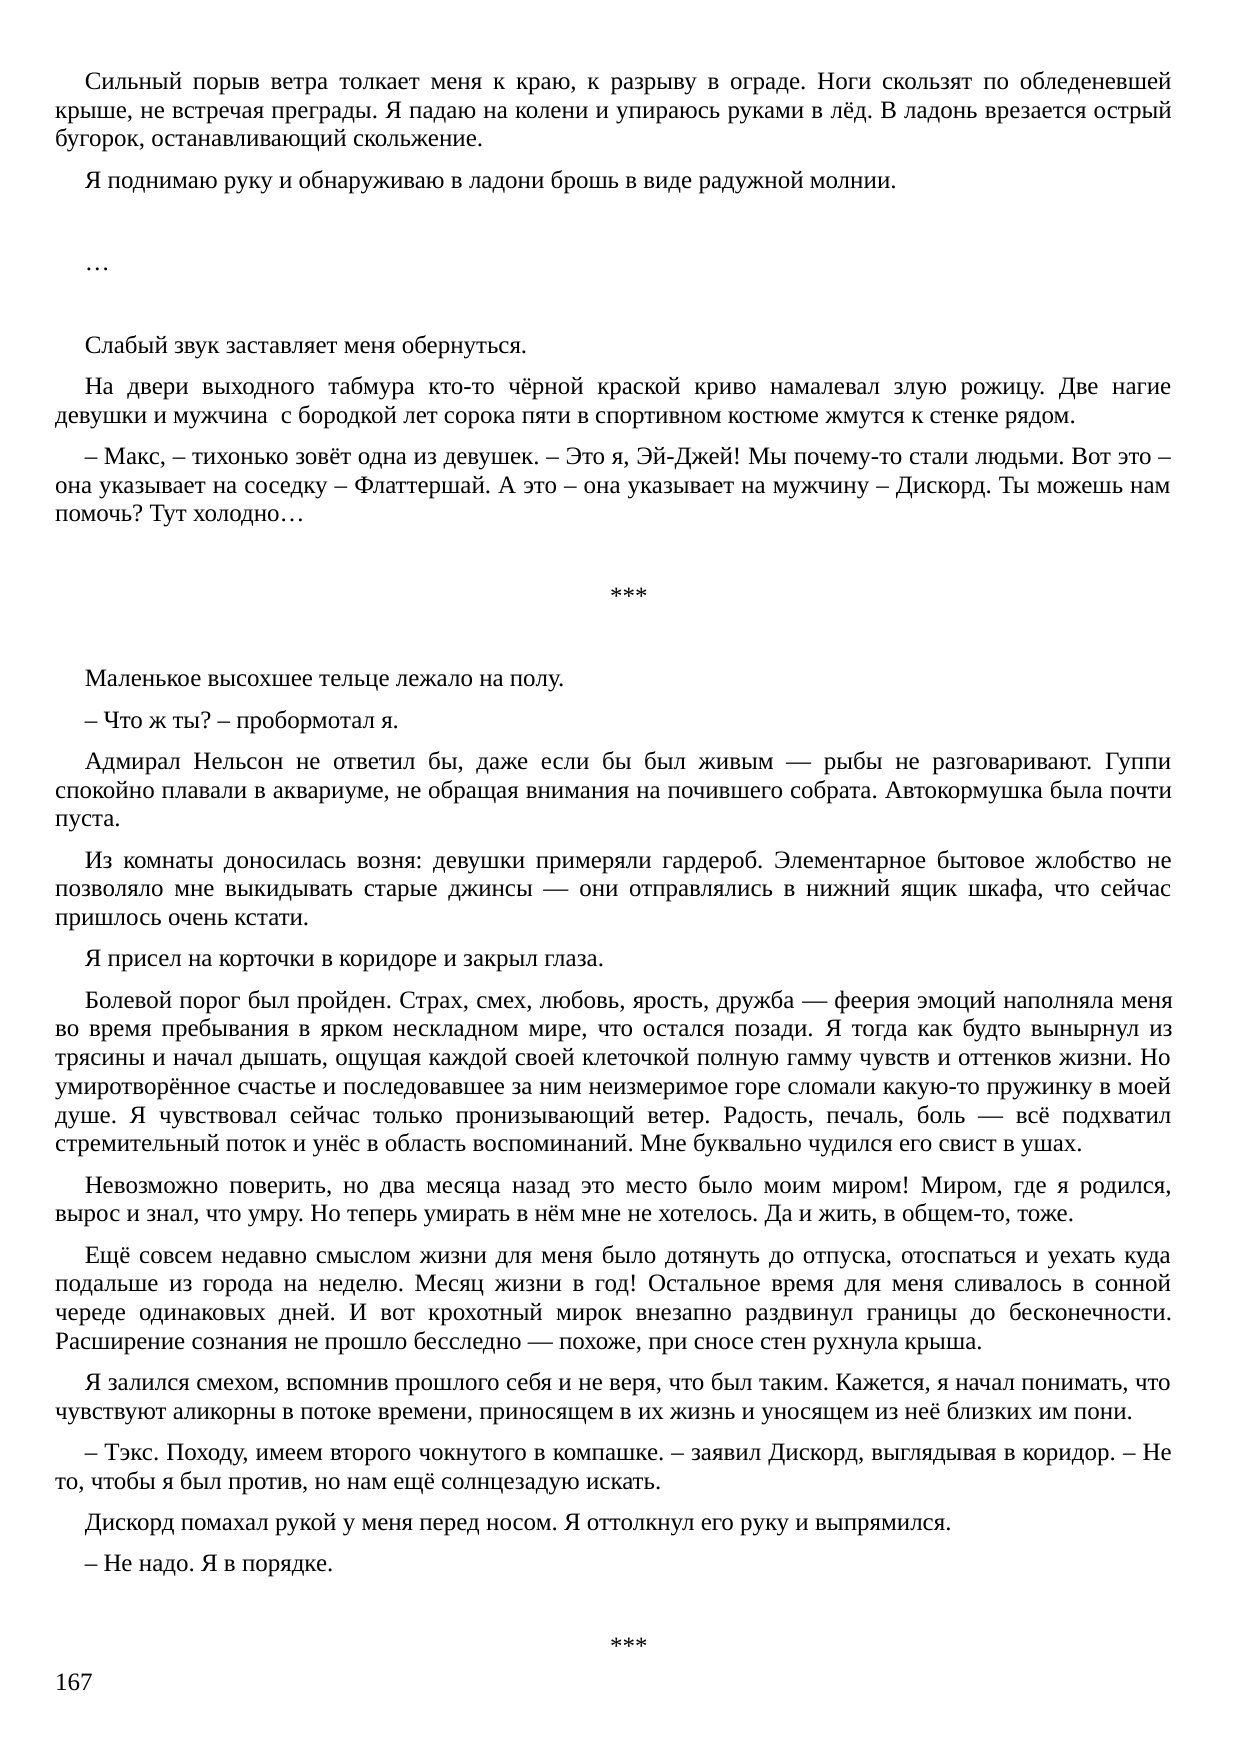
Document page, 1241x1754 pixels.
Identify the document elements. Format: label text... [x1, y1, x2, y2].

text На двери выходного табмура кто-то чёрной краской криво намалевал злую рожицу. Две нагие девушки и мужчина с бородкой лет сорока пяти в спортивном костюме жмутся к стенке рядом. [55, 371, 1173, 428]
text – Макс, – тихонько зовёт одна из девушек. – Это я, Эй-Джей! Мы почему-то стали людьми. Вот это – она указывает на соседку – Флаттершай. А это – она указывает на мужчину – Дискорд. Ты можешь нам помочь? Тут холодно… [55, 441, 1173, 527]
text Невозможно поверить, но два месяца назад это место было моим миром! Миром, где я родился, вырос и знал, что умру. Но теперь умирать в нём мне не хотелось. Да и жить, в общем-то, тоже. [55, 1170, 1173, 1227]
text – Не надо. Я в порядке. [55, 1548, 1173, 1577]
text – Тэкс. Походу, имеем второго чокнутого в компашке. – заявил Дискорд, выглядывая в коридор. – Не то, чтобы я был против, но нам ещё солнцезадую искать. [55, 1437, 1173, 1495]
text *** [55, 1631, 1173, 1660]
text Ещё совсем недавно смыслом жизни для меня было дотянуть до отпуска, отоспаться и уехать куда подальше из города на неделю. Месяц жизни в год! Остальное время для меня сливалось в сонной череде одинаковых дней. И вот крохотный мирок внезапно раздвинул границы до бесконечности. Расширение сознания не прошло бесследно — похоже, при сносе стен рухнула крыша. [55, 1240, 1173, 1355]
text Болевой порог был пройден. Страх, смех, любовь, ярость, дружба — феерия эмоций наполняла меня во время пребывания в ярком нескладном мире, что остался позади. Я тогда как будто вынырнул из трясины и начал дышать, ощущая каждой своей клеточкой полную гамму чувств и оттенков жизни. Но умиротворённое счастье и последовавшее за ним неизмеримое горе сломали какую-то пружинку в моей душе. Я чувствовал сейчас только пронизывающий ветер. Радость, печаль, боль — всё подхватил стремительный поток и унёс в область воспоминаний. Мне буквально чудился его свист в ушах. [55, 985, 1173, 1157]
text – Что ж ты? – пробормотал я. [55, 705, 1173, 733]
text Маленькое высохшее тельце лежало на полу. [55, 663, 1173, 692]
text *** [55, 581, 1173, 610]
text … [55, 247, 1173, 276]
text Слабый звук заставляет меня обернуться. [55, 330, 1173, 358]
text Сильный порыв ветра толкает меня к краю, к разрыву в ограде. Ноги скользят по обледеневшей крыше, не встречая преграды. Я падаю на колени и упираюсь руками в лёд. В ладонь врезается острый бугорок, останавливающий скольжение. [55, 66, 1173, 152]
text Я поднимаю руку и обнаруживаю в ладони брошь в виде радужной молнии. [55, 165, 1173, 193]
text Из комнаты доносилась возня: девушки примеряли гардероб. Элементарное бытовое жлобство не позволяло мне выкидывать старые джинсы — они отправлялись в нижний ящик шкафа, что сейчас пришлось очень кстати. [55, 845, 1173, 931]
text Я залился смехом, вспомнив прошлого себя и не веря, что был таким. Кажется, я начал понимать, что чувствуют аликорны в потоке времени, приносящем в их жизнь и уносящем из неё близких им пони. [55, 1367, 1173, 1425]
text Я присел на корточки в коридоре и закрыл глаза. [55, 943, 1173, 972]
text Адмирал Нельсон не ответил бы, даже если бы был живым — рыбы не разговаривают. Гуппи спокойно плавали в аквариуме, не обращая внимания на почившего собрата. Автокормушка была почти пуста. [55, 746, 1173, 832]
text Дискорд помахал рукой у меня перед носом. Я оттолкнул его руку и выпрямился. [55, 1507, 1173, 1536]
